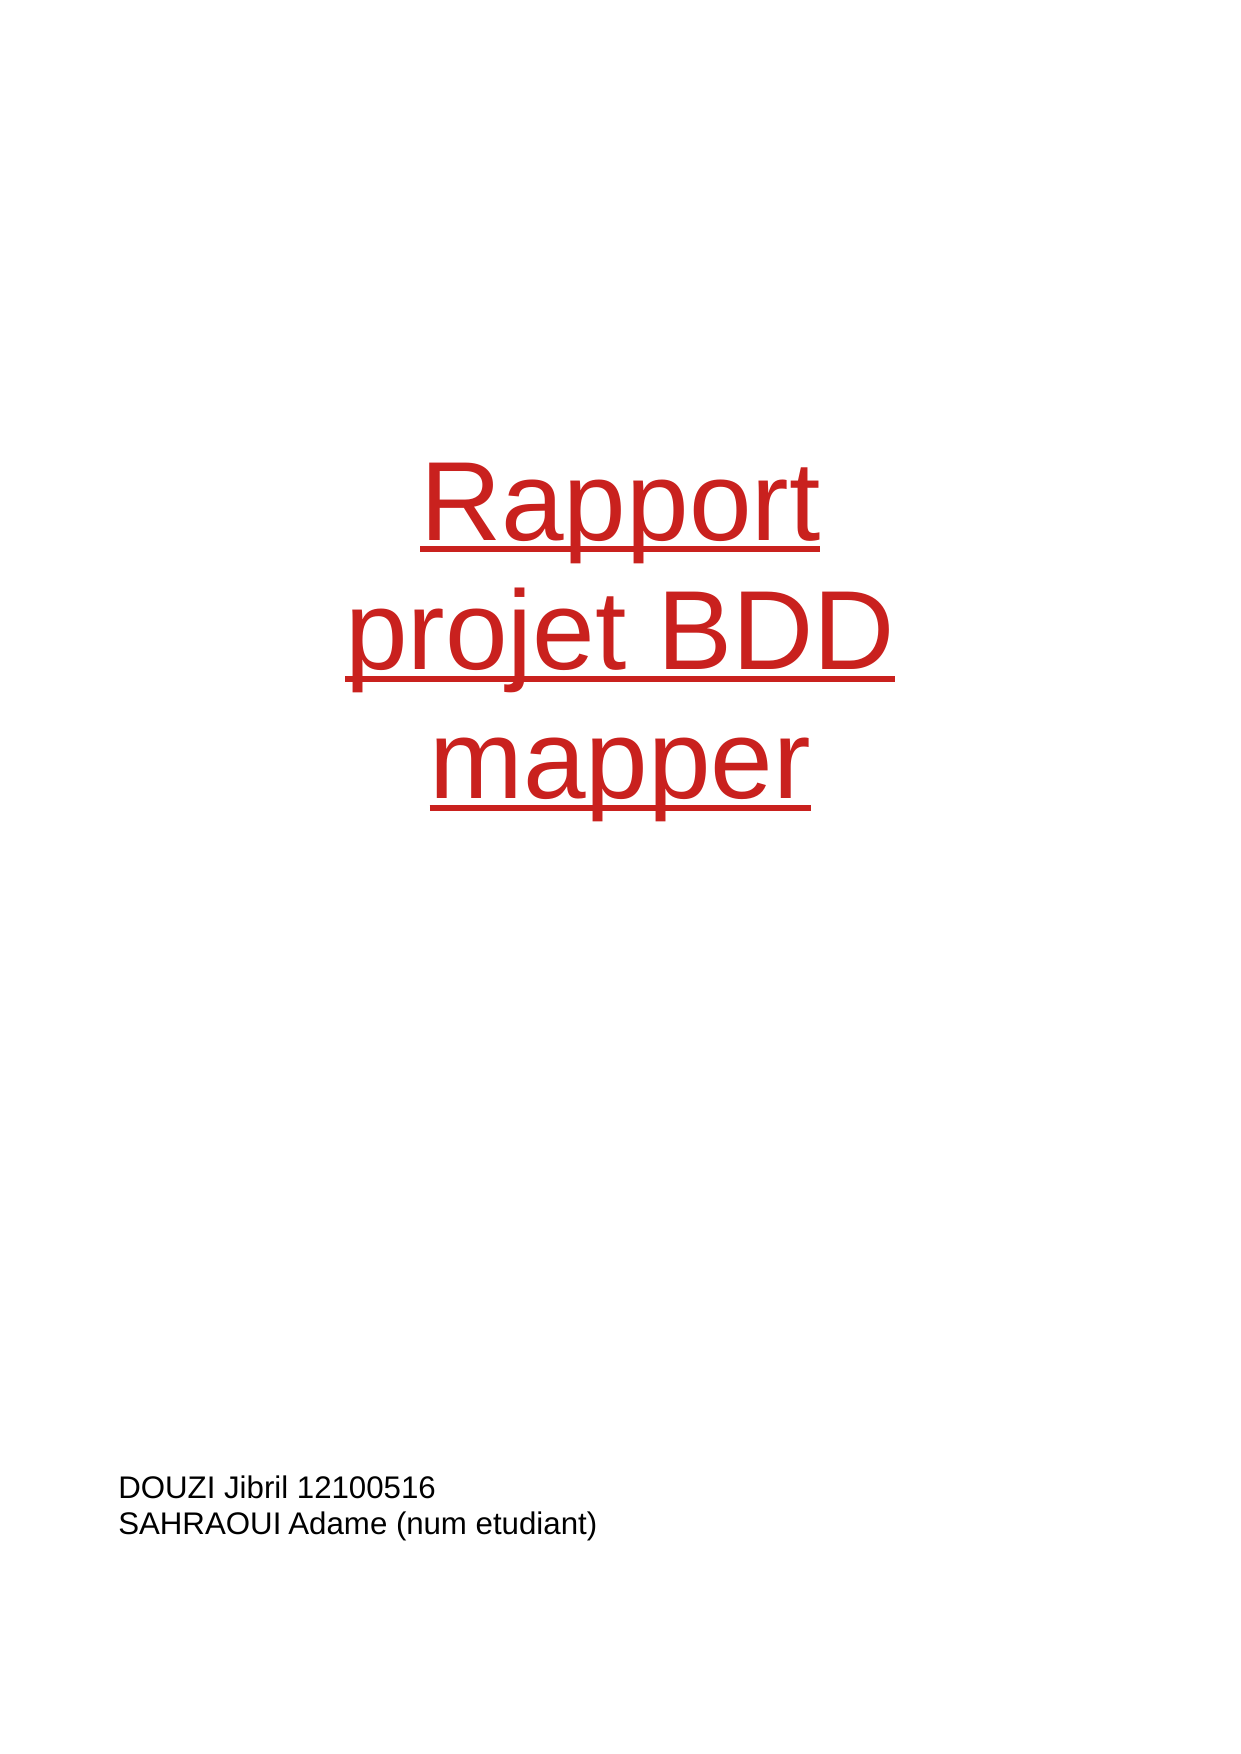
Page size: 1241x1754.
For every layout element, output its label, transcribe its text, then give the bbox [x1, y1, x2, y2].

text DOUZI Jibril 12100516 [118, 1469, 1122, 1505]
text projet BDD [118, 564, 1122, 693]
text mapper [118, 693, 1122, 822]
text SAHRAOUI Adame (num etudiant) [118, 1505, 1122, 1541]
text Rapport [118, 434, 1122, 564]
